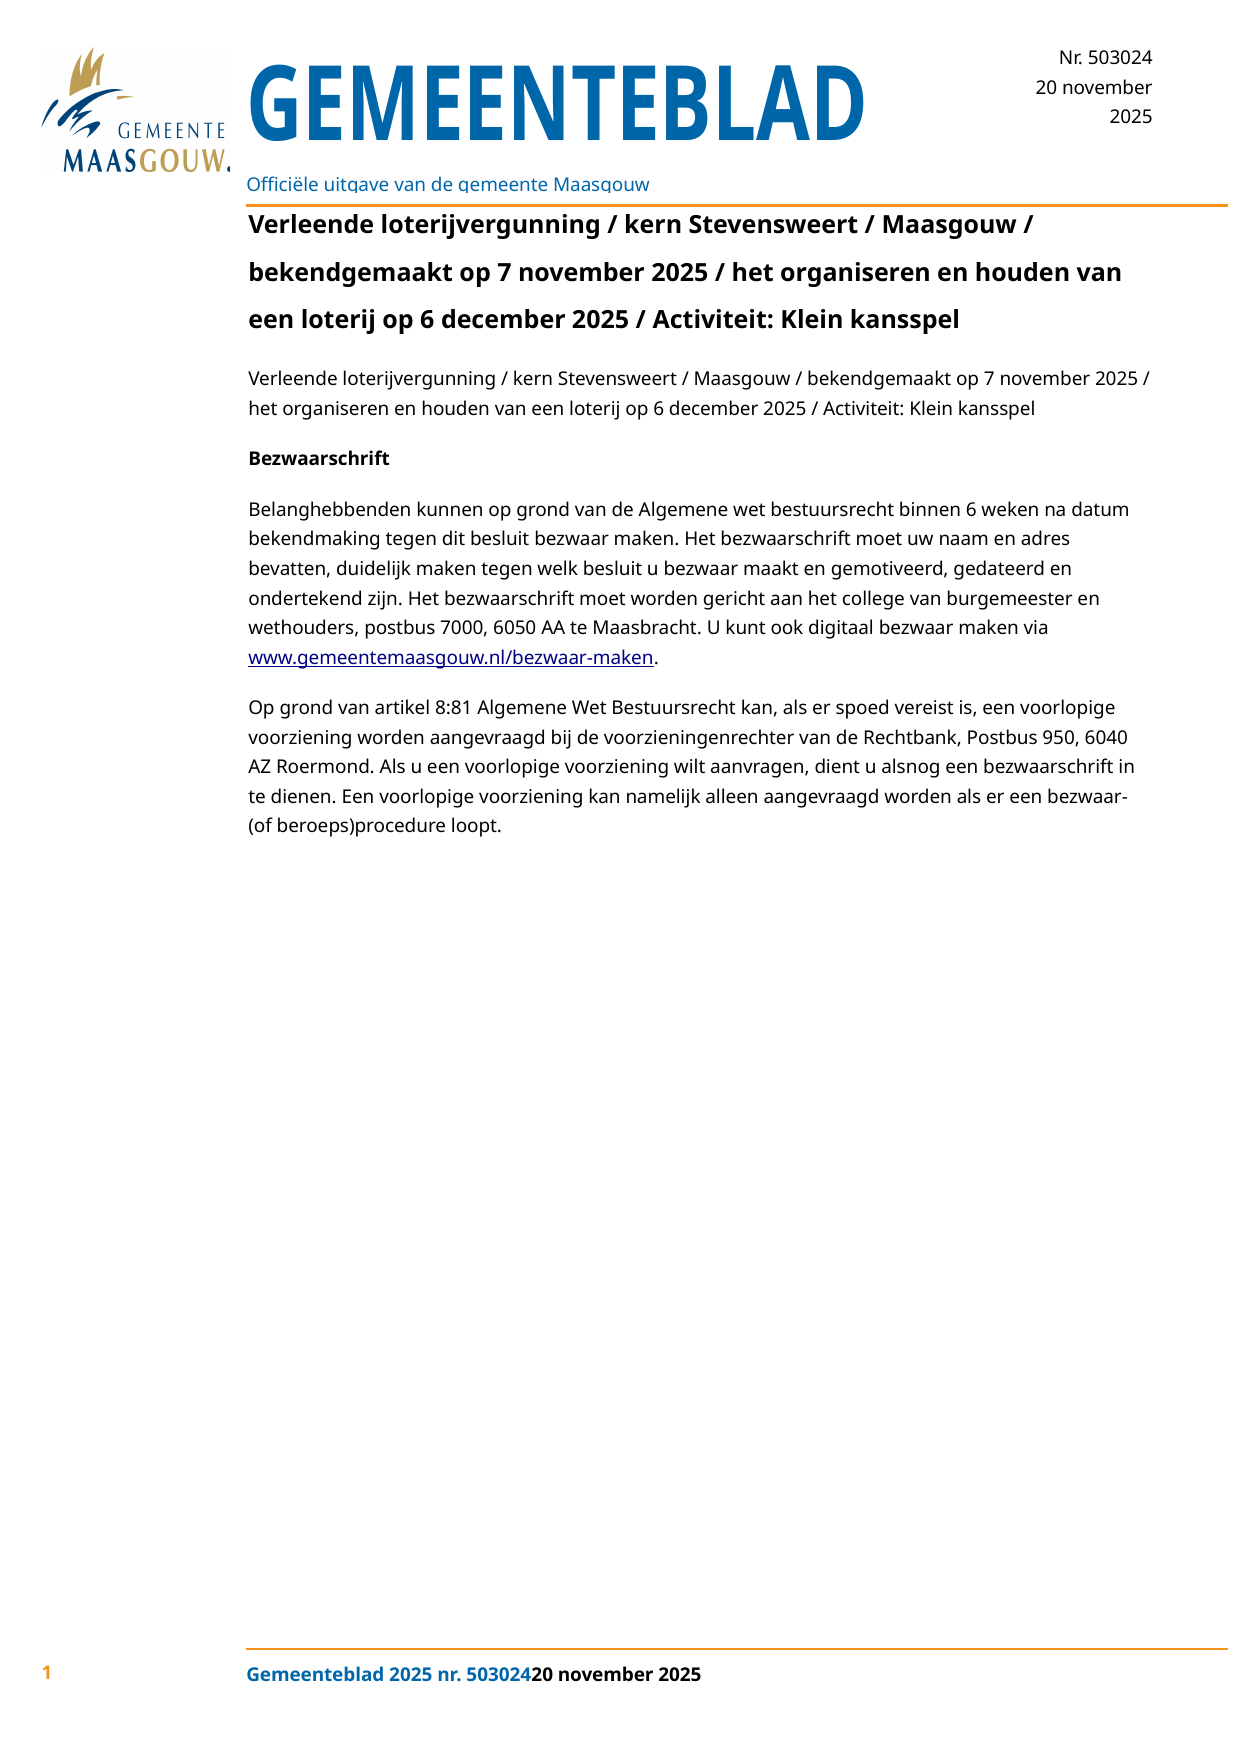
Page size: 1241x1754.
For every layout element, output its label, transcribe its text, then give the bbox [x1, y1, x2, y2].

text Verleende loterijvergunning / kern Stevensweert / Maasgouw / bekendgemaakt op 7 november 2025 / het organiseren en houden van een loterij op 6 december 2025 / Activiteit: Klein kansspel [248, 366, 1152, 421]
text Verleende loterijvergunning / kern Stevensweert / Maasgouw / bekendgemaakt op 7 november 2025 / het organiseren en houden van een loterij op 6 december 2025 / Activiteit: Klein kansspel [248, 207, 1152, 336]
picture [41, 47, 231, 172]
text Bezwaarschrift [248, 446, 1152, 471]
text Belanghebbenden kunnen op grond van de Algemene wet bestuursrecht binnen 6 weken na datum bekendmaking tegen dit besluit bezwaar maken. Het bezwaarschrift moet uw naam en adres bevatten, duidelijk maken tegen welk besluit u bezwaar maakt en gemotiveerd, gedateerd en ondertekend zijn. Het bezwaarschrift moet worden gericht aan het college van burgemeester en wethouders, postbus 7000, 6050 AA te Maasbracht. U kunt ook digitaal bezwaar maken via www.gemeentemaasgouw.nl/bezwaar-maken. [248, 496, 1152, 669]
text Op grond van artikel 8:81 Algemene Wet Bestuursrecht kan, als er spoed vereist is, een voorlopige voorziening worden aangevraagd bij de voorzieningenrechter van de Rechtbank, Postbus 950, 6040 AZ Roermond. Als u een voorlopige voorziening wilt aanvragen, dient u alsnog een bezwaarschrift in te dienen. Een voorlopige voorziening kan namelijk alleen aangevraagd worden als er een bezwaar- (of beroeps)procedure loopt. [248, 694, 1152, 838]
